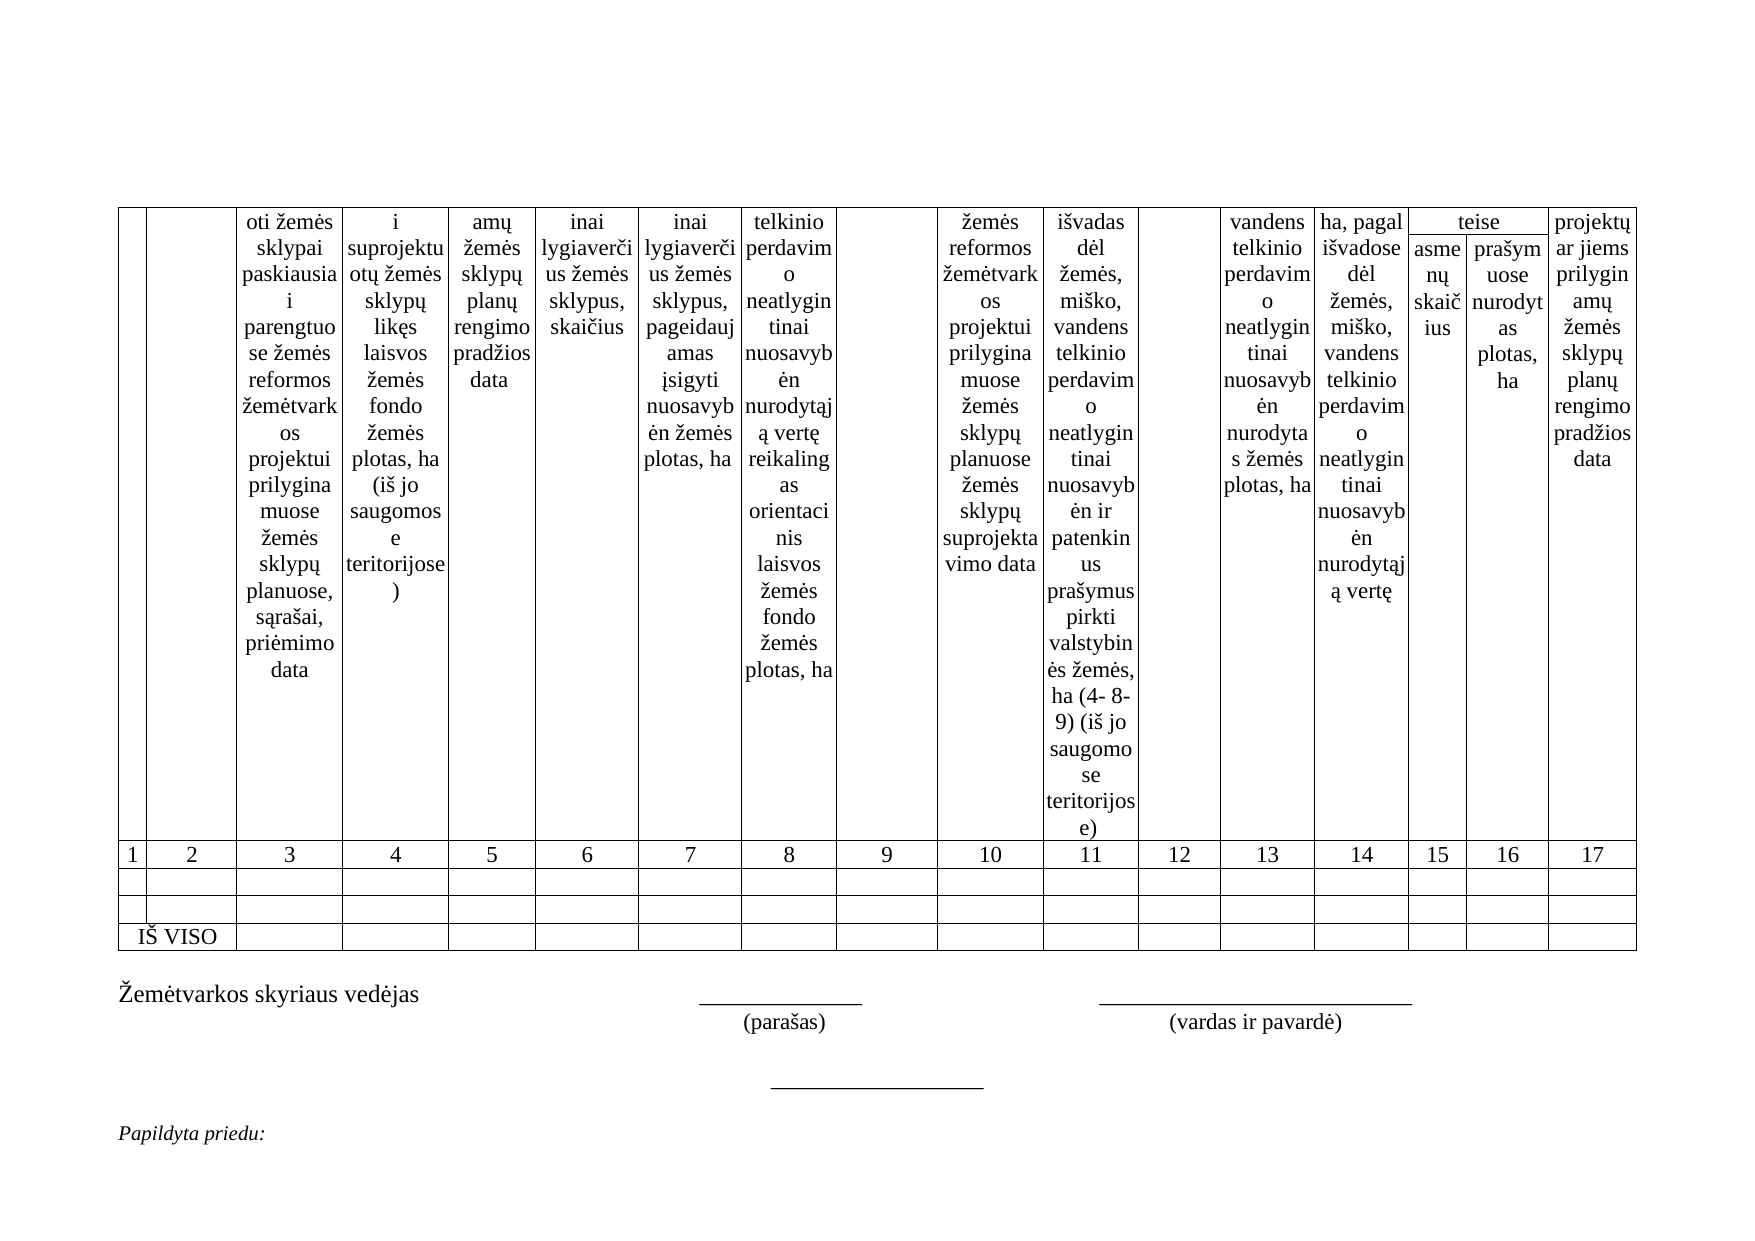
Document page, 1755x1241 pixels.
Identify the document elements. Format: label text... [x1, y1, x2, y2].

table_cell [742, 896, 836, 922]
table_cell [449, 896, 535, 922]
table_cell asmenų skaičius [1409, 235, 1466, 840]
table_cell vandens telkinio perdavimo neatlygintinai nuosavybėn nurodytas žemės plotas, ha [1221, 208, 1314, 840]
table_cell [147, 869, 236, 895]
table_cell [1467, 869, 1548, 895]
table_cell 14 [1315, 841, 1408, 868]
table_cell [343, 869, 448, 895]
text Papildyta priedu: [118, 1121, 1636, 1145]
table_cell 8 [742, 841, 836, 868]
table_header išvadas dėl žemės, miško, vandens telkinio perdavimo neatlygintinai nuosavybėn ir patenkinus prašymus pirkti valstybinės žemės, ha (4- 8- 9) (iš jo saugomose teritorijose) [1044, 208, 1138, 840]
table_cell [639, 924, 741, 950]
table_cell [1315, 924, 1408, 950]
table_cell inai lygiaverčius žemės sklypus, pageidaujamas įsigyti nuosavybėn žemės plotas, ha [639, 208, 741, 840]
table_cell [1467, 896, 1548, 922]
table_cell [1044, 924, 1138, 950]
table_cell [449, 924, 535, 950]
table_cell [536, 896, 638, 922]
table_cell [938, 924, 1043, 950]
table_cell [938, 869, 1043, 895]
table_cell 2 [147, 841, 236, 868]
text _________________ [118, 1063, 1636, 1092]
table_cell [1139, 924, 1220, 950]
table_header i suprojektuotų žemės sklypų likęs laisvos žemės fondo žemės plotas, ha (iš jo saugomose teritorijose) [343, 208, 448, 840]
table_cell 1 [119, 841, 146, 868]
table_cell teise [1409, 208, 1548, 234]
table_cell [1221, 869, 1314, 895]
table_cell [237, 869, 342, 895]
table_cell 5 [449, 841, 535, 868]
table_cell žemės reformos žemėtvarkos projektui prilyginamuose žemės sklypų planuose žemės sklypų suprojektavimo data [938, 208, 1043, 840]
table_cell prašymuose nurodytas plotas, ha [1467, 235, 1548, 840]
table_cell 13 [1221, 841, 1314, 868]
table_cell [147, 896, 236, 922]
table_cell [1549, 896, 1636, 922]
table_cell [742, 924, 836, 950]
table_header [147, 208, 236, 840]
table_cell [1139, 869, 1220, 895]
table_cell [343, 896, 448, 922]
table_cell 6 [536, 841, 638, 868]
table_cell [237, 924, 342, 950]
table_cell [742, 869, 836, 895]
table_cell projektų ar jiems prilyginamų žemės sklypų planų rengimo pradžios data [1549, 208, 1636, 840]
table_cell 11 [1044, 841, 1138, 868]
table_cell [1549, 924, 1636, 950]
table_cell ha, pagal išvadose dėl žemės, miško, vandens telkinio perdavimo neatlygintinai nuosavybėn nurodytąją vertę [1315, 208, 1408, 840]
table_cell [1221, 896, 1314, 922]
table_cell [639, 896, 741, 922]
table_cell [449, 869, 535, 895]
table_cell [837, 208, 937, 840]
table_header oti žemės sklypai paskiausiai parengtuose žemės reformos žemėtvarkos projektui prilyginamuose žemės sklypų planuose, sąrašai, priėmimo data [237, 208, 342, 840]
table_cell telkinio perdavimo neatlygintinai nuosavybėn nurodytąją vertę reikalingas orientacinis laisvos žemės fondo žemės plotas, ha [742, 208, 836, 840]
table_cell [237, 896, 342, 922]
table_cell [938, 896, 1043, 922]
table_cell 7 [639, 841, 741, 868]
table_cell [1139, 896, 1220, 922]
table_cell [1044, 869, 1138, 895]
table_cell [837, 869, 937, 895]
table_header [119, 208, 146, 840]
table_cell [837, 896, 937, 922]
table_cell [536, 869, 638, 895]
table_cell [1409, 869, 1466, 895]
table_cell [639, 869, 741, 895]
table_cell IŠ VISO [119, 924, 236, 950]
table_cell 3 [237, 841, 342, 868]
table_cell inai lygiaverčius žemės sklypus, skaičius [536, 208, 638, 840]
text (parašas) (vardas ir pavardė) [743, 1008, 1636, 1035]
table_cell [1221, 924, 1314, 950]
table_cell [119, 869, 146, 895]
table_cell 9 [837, 841, 937, 868]
table_cell [119, 896, 146, 922]
table_cell [837, 924, 937, 950]
table_cell 15 [1409, 841, 1466, 868]
table_cell 10 [938, 841, 1043, 868]
table_cell [1315, 896, 1408, 922]
table_cell 17 [1549, 841, 1636, 868]
table_cell [1409, 924, 1466, 950]
table_cell [1409, 896, 1466, 922]
table_cell [1044, 896, 1138, 922]
table_cell 12 [1139, 841, 1220, 868]
table_cell [343, 924, 448, 950]
table_cell [1315, 869, 1408, 895]
table_cell [1549, 869, 1636, 895]
table_cell [536, 924, 638, 950]
table_cell 4 [343, 841, 448, 868]
table_cell [1467, 924, 1548, 950]
text Žemėtvarkos skyriaus vedėjas _____________ _________________________ [118, 979, 1636, 1008]
table_cell amų žemės sklypų planų rengimo pradžios data [449, 208, 535, 840]
table_cell [1139, 208, 1220, 840]
table_cell 16 [1467, 841, 1548, 868]
